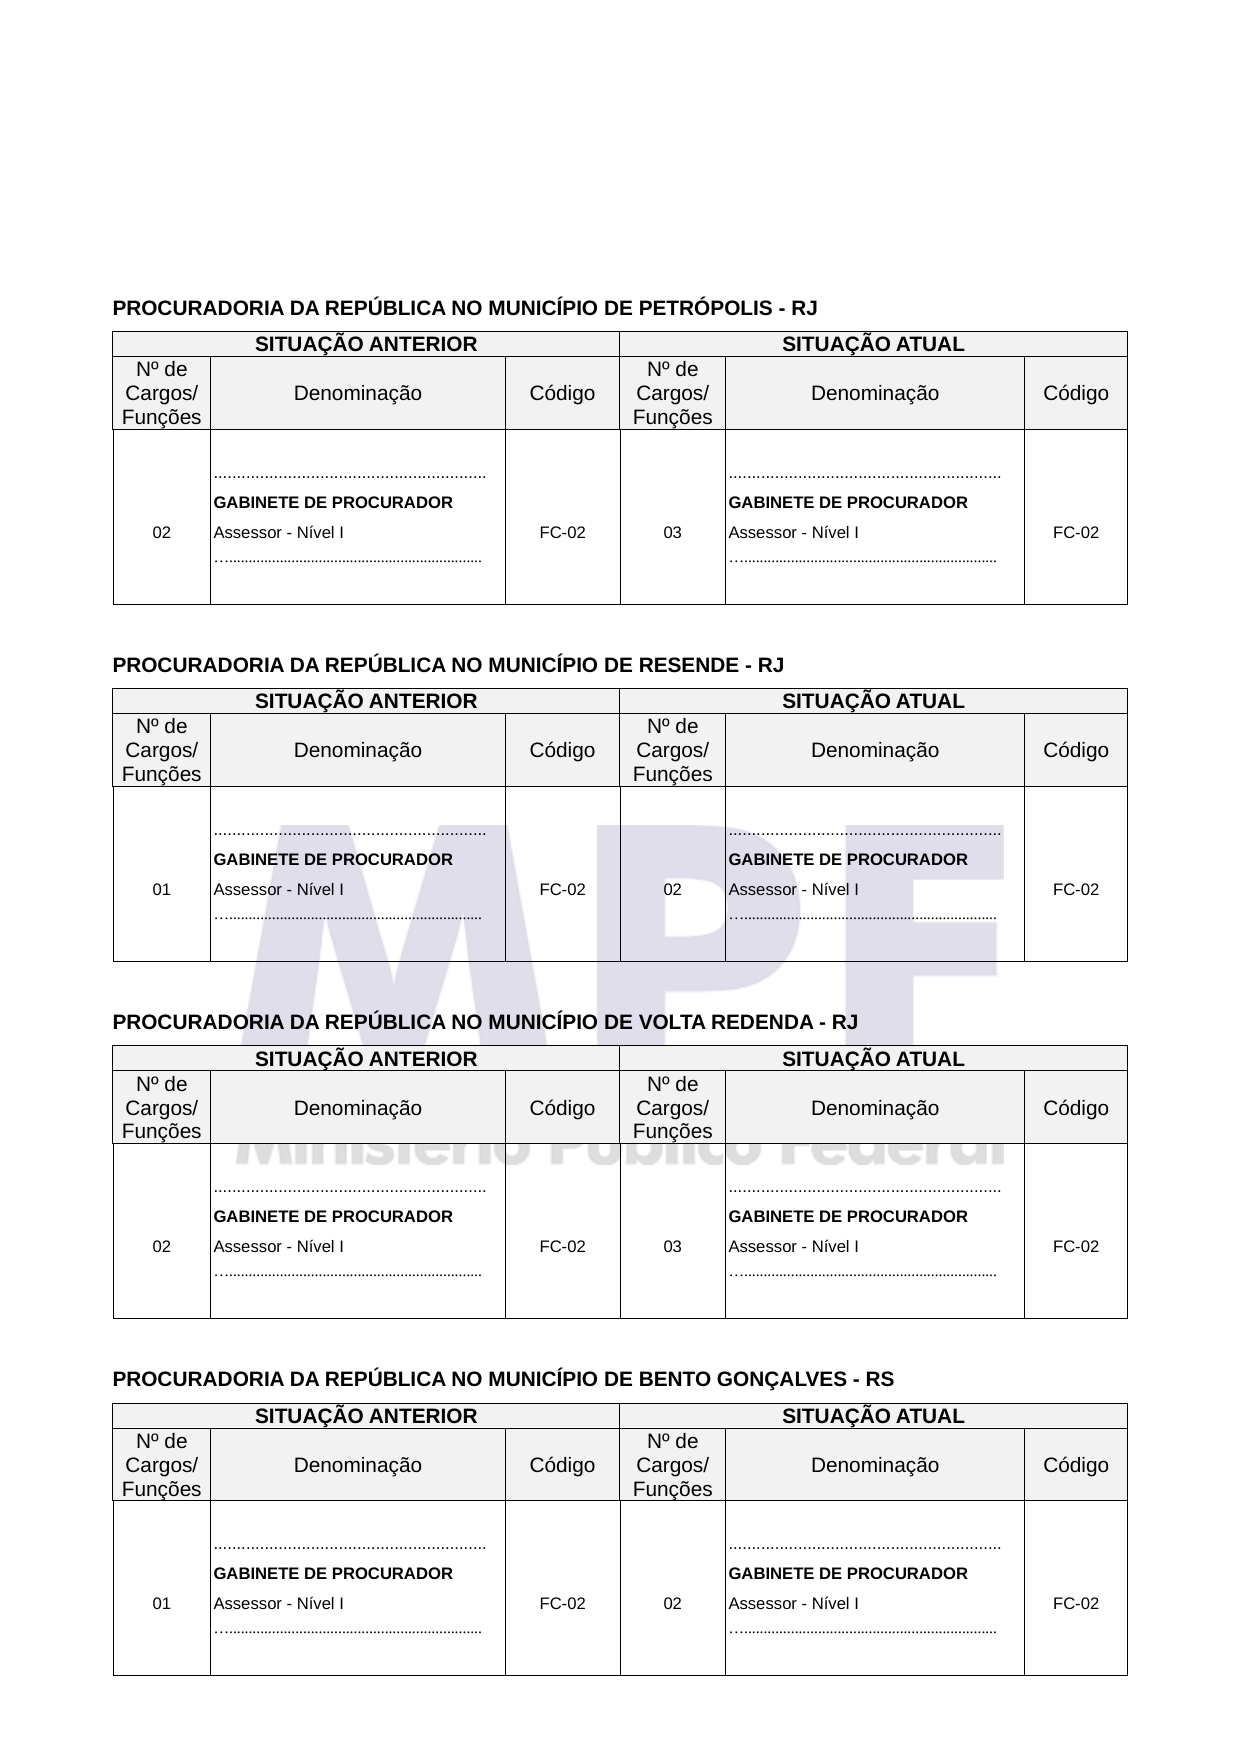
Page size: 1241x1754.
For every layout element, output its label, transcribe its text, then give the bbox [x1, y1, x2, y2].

table_cell [1025, 1501, 1127, 1531]
table_cell [1025, 574, 1127, 604]
table_cell [506, 460, 620, 490]
table_cell [621, 1259, 725, 1288]
table_cell [726, 430, 1024, 460]
table_cell Assessor - Nível I [211, 1591, 505, 1616]
picture [726, 825, 1004, 961]
table_cell Denominação [211, 714, 505, 786]
table_cell Nº de Cargos/ Funções [620, 714, 725, 786]
table_cell …................................................................. [726, 1616, 1024, 1646]
table_cell [621, 847, 725, 877]
table_cell [114, 430, 210, 460]
table_cell Denominação [211, 1429, 505, 1500]
table_cell Nº de Cargos/ Funções [113, 357, 210, 429]
picture [236, 825, 505, 961]
table_cell [621, 1531, 725, 1561]
table_cell [506, 545, 620, 574]
table_cell [1025, 1204, 1127, 1234]
table_cell Código [506, 714, 619, 786]
table_cell FC-02 [506, 520, 620, 544]
table_cell [506, 1289, 620, 1318]
text PROCURADORIA DA REPÚBLICA NO MUNICÍPIO DE PETRÓPOLIS - RJ [112, 295, 1128, 319]
table_cell Código [506, 1071, 619, 1143]
table_cell Nº de Cargos/ Funções [113, 1429, 210, 1500]
table_cell [621, 931, 725, 961]
table_cell GABINETE DE PROCURADOR [726, 1204, 1024, 1234]
table_cell [726, 1289, 1024, 1318]
table_header SITUAÇÃO ANTERIOR [113, 332, 619, 356]
table_cell [621, 902, 725, 931]
table_cell [621, 1646, 725, 1675]
table_cell [726, 574, 1024, 604]
table_cell [1025, 430, 1127, 460]
table_cell GABINETE DE PROCURADOR [211, 490, 505, 519]
table_cell 02 [621, 877, 725, 902]
table_cell [114, 1259, 210, 1288]
table_cell [506, 1204, 620, 1234]
table_cell [506, 902, 620, 931]
picture [506, 1144, 620, 1165]
table_cell Assessor - Nível I [211, 520, 505, 544]
table_cell Nº de Cargos/ Funções [113, 1071, 210, 1143]
table_cell [621, 1501, 725, 1531]
table_cell [114, 1204, 210, 1234]
table_cell ........................................................... [726, 1531, 1024, 1561]
table_cell Código [1025, 1071, 1127, 1143]
table_cell …................................................................. [211, 1259, 505, 1288]
table_cell [506, 1174, 620, 1204]
table_header SITUAÇÃO ATUAL [620, 1046, 1127, 1070]
table_cell [506, 817, 620, 847]
table_cell [726, 787, 1024, 817]
picture [236, 1144, 505, 1165]
table_cell [114, 545, 210, 574]
table_cell Denominação [726, 357, 1024, 429]
table_cell [114, 931, 210, 961]
table_cell Denominação [211, 357, 505, 429]
table_cell FC-02 [1025, 877, 1127, 902]
table_cell FC-02 [1025, 1591, 1127, 1616]
table_cell Assessor - Nível I [726, 877, 1024, 902]
table_cell Denominação [726, 714, 1024, 786]
table_cell Assessor - Nível I [211, 1234, 505, 1259]
table_cell 01 [114, 1591, 210, 1616]
table_cell 01 [114, 877, 210, 902]
table_cell …................................................................. [726, 902, 1024, 931]
table_cell Código [1025, 1429, 1127, 1500]
table_cell [506, 1646, 620, 1675]
table_cell ........................................................... [726, 460, 1024, 490]
table_cell …................................................................. [211, 545, 505, 574]
picture [621, 1144, 725, 1165]
table_cell [1025, 545, 1127, 574]
table_cell [211, 1289, 505, 1318]
table_cell [726, 931, 1024, 961]
table_cell [506, 847, 620, 877]
table_cell Assessor - Nível I [726, 1234, 1024, 1259]
table_cell ........................................................... [211, 817, 505, 847]
table_cell GABINETE DE PROCURADOR [726, 847, 1024, 877]
table_cell [621, 787, 725, 817]
table_cell [726, 1646, 1024, 1675]
table_cell [726, 1501, 1024, 1531]
table_cell Nº de Cargos/ Funções [620, 1071, 725, 1143]
table_cell [621, 574, 725, 604]
table_header SITUAÇÃO ATUAL [620, 689, 1127, 713]
table_cell [621, 1174, 725, 1204]
table_cell [114, 1646, 210, 1675]
table_cell [1025, 1144, 1127, 1174]
table_cell Assessor - Nível I [211, 877, 505, 902]
table_cell [506, 1259, 620, 1288]
table_cell [114, 490, 210, 519]
table_cell [1025, 817, 1127, 847]
table_cell …................................................................. [211, 902, 505, 931]
table_header SITUAÇÃO ANTERIOR [113, 1046, 619, 1070]
table_cell [1025, 902, 1127, 931]
table_cell [621, 1204, 725, 1234]
table_cell [1025, 1174, 1127, 1204]
table_cell [506, 1531, 620, 1561]
table_cell [114, 1616, 210, 1646]
table_cell [506, 490, 620, 519]
table_cell [114, 1561, 210, 1591]
table_cell [1025, 460, 1127, 490]
table_cell GABINETE DE PROCURADOR [211, 1204, 505, 1234]
table_cell [211, 931, 505, 961]
table_cell [506, 1616, 620, 1646]
table_header SITUAÇÃO ANTERIOR [113, 1404, 619, 1427]
text PROCURADORIA DA REPÚBLICA NO MUNICÍPIO DE RESENDE - RJ [112, 652, 1128, 676]
table_cell Assessor - Nível I [726, 520, 1024, 544]
table_cell FC-02 [1025, 520, 1127, 544]
picture [236, 1033, 1004, 1045]
table_cell FC-02 [1025, 1234, 1127, 1259]
table_cell GABINETE DE PROCURADOR [726, 490, 1024, 519]
table_cell GABINETE DE PROCURADOR [211, 847, 505, 877]
table_cell [1025, 1531, 1127, 1561]
table_cell ........................................................... [211, 460, 505, 490]
table_cell [621, 817, 725, 847]
table_cell [114, 460, 210, 490]
table_cell 02 [114, 520, 210, 544]
table_cell …................................................................. [726, 1259, 1024, 1288]
table_cell [114, 1144, 210, 1174]
table_cell 02 [621, 1591, 725, 1616]
table_cell [726, 1144, 1024, 1174]
table_cell 03 [621, 520, 725, 544]
table_cell Código [1025, 714, 1127, 786]
table_cell [506, 430, 620, 460]
table_header SITUAÇÃO ANTERIOR [113, 689, 619, 713]
table_cell [1025, 1646, 1127, 1675]
table_cell [506, 787, 620, 817]
table_cell Assessor - Nível I [726, 1591, 1024, 1616]
table_cell Denominação [726, 1071, 1024, 1143]
table_cell [1025, 1259, 1127, 1288]
table_cell [114, 574, 210, 604]
table_cell [1025, 1289, 1127, 1318]
table_cell Código [506, 357, 619, 429]
table_cell [621, 1289, 725, 1318]
table_cell 02 [114, 1234, 210, 1259]
table_cell [211, 1144, 505, 1174]
table_header SITUAÇÃO ATUAL [620, 1404, 1127, 1427]
table_cell [506, 1144, 620, 1174]
table_cell Denominação [726, 1429, 1024, 1500]
table_cell Código [1025, 357, 1127, 429]
table_cell ........................................................... [726, 817, 1024, 847]
table_cell FC-02 [506, 1591, 620, 1616]
table_cell GABINETE DE PROCURADOR [211, 1561, 505, 1591]
table_cell [1025, 1616, 1127, 1646]
table_cell [1025, 787, 1127, 817]
table_cell [211, 787, 505, 817]
table_cell …................................................................. [211, 1616, 505, 1646]
table_cell [506, 1561, 620, 1591]
table_cell [114, 817, 210, 847]
table_cell [114, 1531, 210, 1561]
table_cell 03 [621, 1234, 725, 1259]
table_cell Nº de Cargos/ Funções [620, 1429, 725, 1500]
table_cell Nº de Cargos/ Funções [113, 714, 210, 786]
picture [726, 1144, 1004, 1165]
table_header SITUAÇÃO ATUAL [620, 332, 1127, 356]
table_cell FC-02 [506, 1234, 620, 1259]
table_cell [621, 490, 725, 519]
table_cell [621, 430, 725, 460]
table_cell [621, 545, 725, 574]
table_cell ........................................................... [211, 1531, 505, 1561]
table_cell Código [506, 1429, 619, 1500]
table_cell [1025, 847, 1127, 877]
table_cell [114, 902, 210, 931]
table_cell [1025, 931, 1127, 961]
table_cell GABINETE DE PROCURADOR [726, 1561, 1024, 1591]
table_cell FC-02 [506, 877, 620, 902]
table_cell [114, 1501, 210, 1531]
table_cell [211, 574, 505, 604]
picture [236, 962, 1004, 1009]
table_cell [506, 574, 620, 604]
table_cell ........................................................... [211, 1174, 505, 1204]
table_cell [114, 1289, 210, 1318]
table_cell [114, 1174, 210, 1204]
table_cell [621, 1616, 725, 1646]
table_cell [211, 1501, 505, 1531]
text PROCURADORIA DA REPÚBLICA NO MUNICÍPIO DE VOLTA REDENDA - RJ [112, 1009, 1128, 1033]
picture [621, 825, 725, 961]
table_cell [211, 1646, 505, 1675]
table_cell [114, 787, 210, 817]
table_cell Nº de Cargos/ Funções [620, 357, 725, 429]
table_cell [1025, 490, 1127, 519]
picture [506, 825, 620, 961]
table_cell [621, 1561, 725, 1591]
table_cell [506, 931, 620, 961]
text PROCURADORIA DA REPÚBLICA NO MUNICÍPIO DE BENTO GONÇALVES - RS [112, 1367, 1128, 1391]
table_cell [211, 430, 505, 460]
table_cell Denominação [211, 1071, 505, 1143]
table_cell ........................................................... [726, 1174, 1024, 1204]
table_cell [506, 1501, 620, 1531]
table_cell [114, 847, 210, 877]
table_cell [1025, 1561, 1127, 1591]
table_cell …................................................................. [726, 545, 1024, 574]
table_cell [621, 1144, 725, 1174]
table_cell [621, 460, 725, 490]
